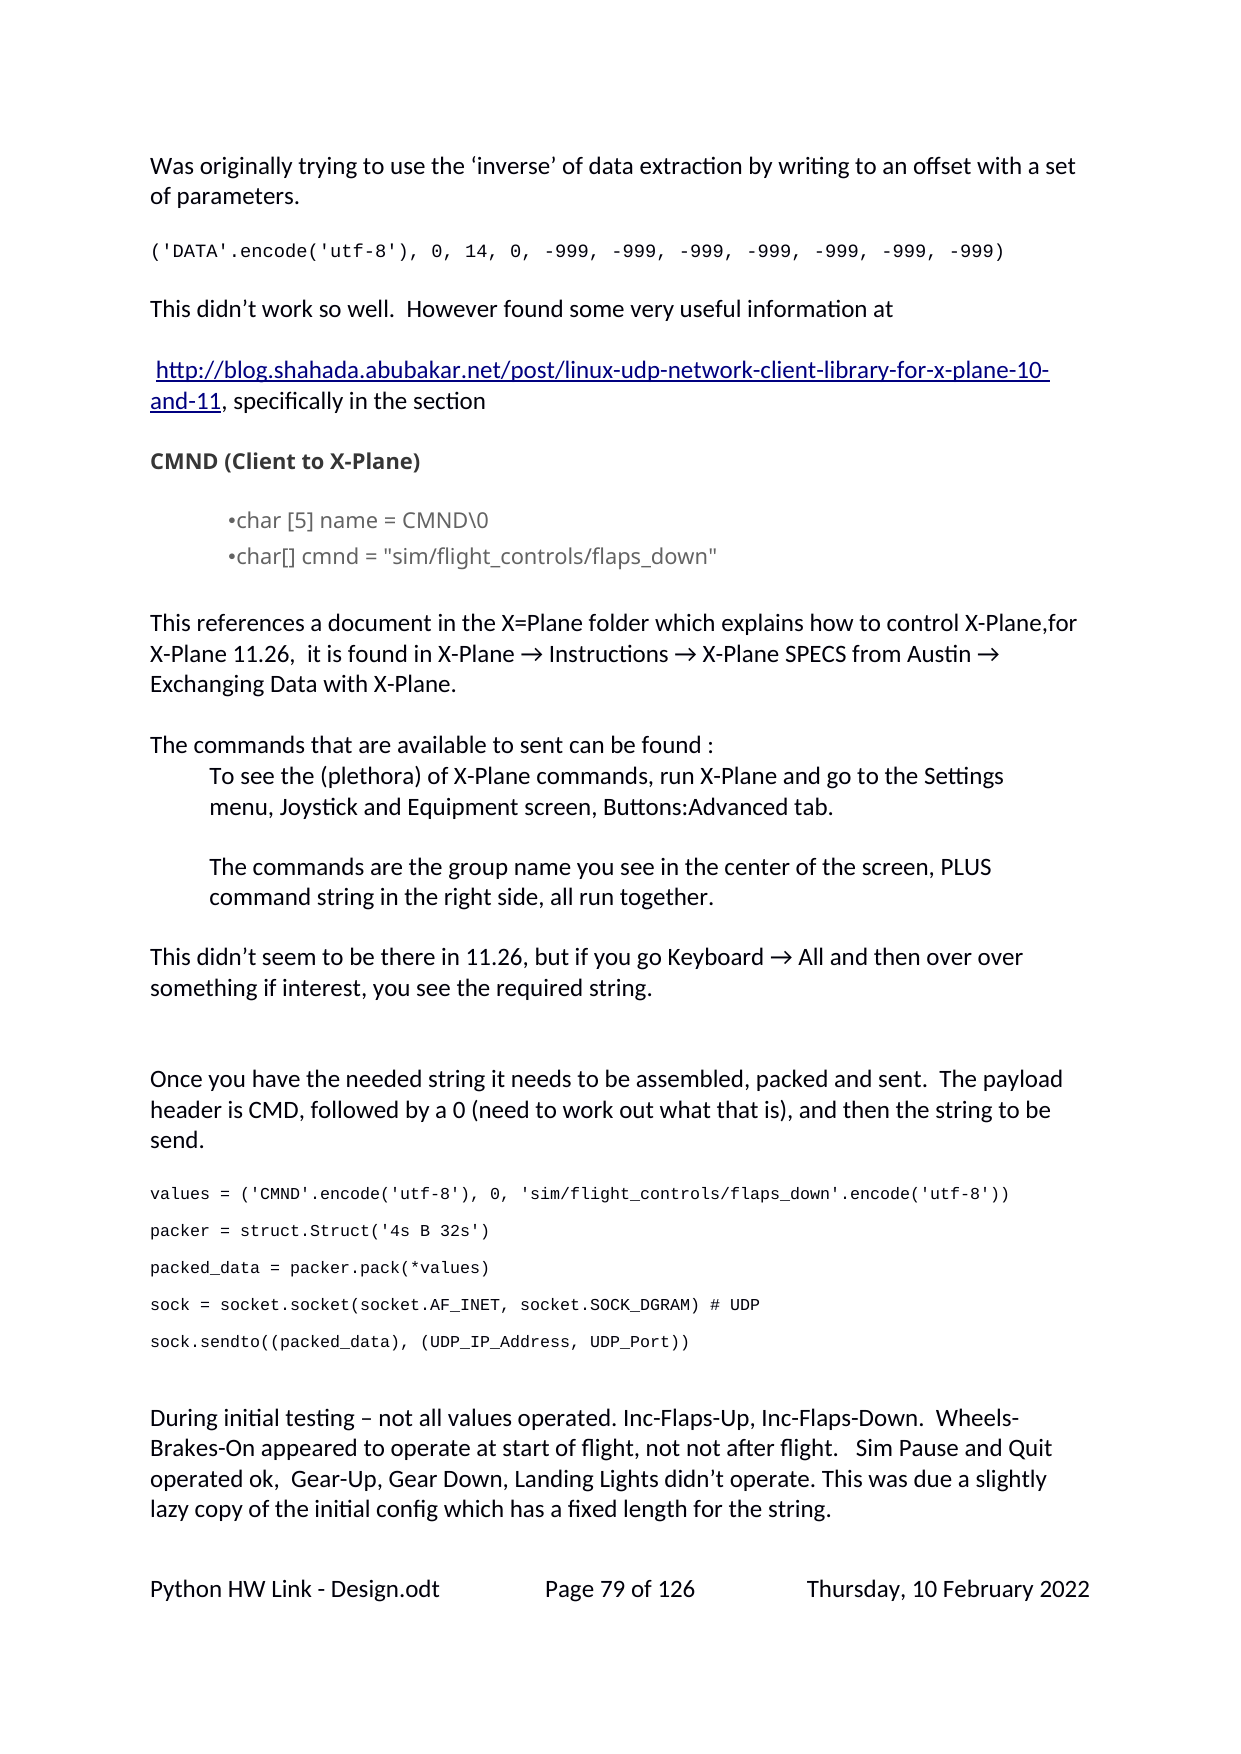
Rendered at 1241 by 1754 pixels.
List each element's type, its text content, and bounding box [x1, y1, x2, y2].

text Once you have the needed string it needs to be assembled, packed and sent. The payload header is CMD, followed by a 0 (need to work out what that is), and then the string to be send. [150, 1063, 1090, 1155]
list char[] cmnd = "sim/flight_controls/flaps_down" [150, 541, 1090, 571]
text To see the (plethora) of X-Plane commands, run X-Plane and go to the Settings menu, Joystick and Equipment screen, Buttons:Advanced tab. [209, 760, 1031, 821]
text sock.sendto((packed_data), (UDP_IP_Address, UDP_Port)) [150, 1334, 1090, 1353]
text During initial testing – not all values operated. Inc-Flaps-Up, Inc-Flaps-Down. Wheels-Brakes-On appeared to operate at start of flight, not not after flight. Sim Pause and Quit operated ok, Gear-Up, Gear Down, Landing Lights didn’t operate. This was due a slightly lazy copy of the initial config which has a fixed length for the string. [150, 1402, 1090, 1524]
text This didn’t seem to be there in 11.26, but if you go Keyboard → All and then over over something if interest, you see the required string. [150, 941, 1090, 1002]
text sock = socket.socket(socket.AF_INET, socket.SOCK_DGRAM) # UDP [150, 1297, 1090, 1316]
text ('DATA'.encode('utf-8'), 0, 14, 0, -999, -999, -999, -999, -999, -999, -999) [150, 242, 1090, 263]
text Was originally trying to use the ‘inverse’ of data extraction by writing to an offset with a set of parameters. [150, 150, 1090, 211]
text packer = struct.Struct('4s B 32s') [150, 1222, 1090, 1241]
list char [5] name = CMND\0 [150, 506, 1090, 535]
text values = ('CMND'.encode('utf-8'), 0, 'sim/flight_controls/flaps_down'.encode('utf-8')) [150, 1185, 1090, 1204]
text This references a document in the X=Plane folder which explains how to control X-Plane,for X-Plane 11.26, it is found in X-Plane → Instructions → X-Plane SPECS from Austin → Exchanging Data with X-Plane. [150, 607, 1090, 699]
text http://blog.shahada.abubakar.net/post/linux-udp-network-client-library-for-x-plane-10-and-11, specifically in the section [150, 354, 1090, 415]
text The commands are the group name you see in the center of the screen, PLUS command string in the right side, all run together. [209, 851, 1031, 912]
text The commands that are available to sent can be found : [150, 729, 1090, 760]
text This didn’t work so well. However found some very useful information at [150, 293, 1090, 324]
text packed_data = packer.pack(*values) [150, 1260, 1090, 1278]
text CMND (Client to X-Plane) [150, 446, 1090, 476]
